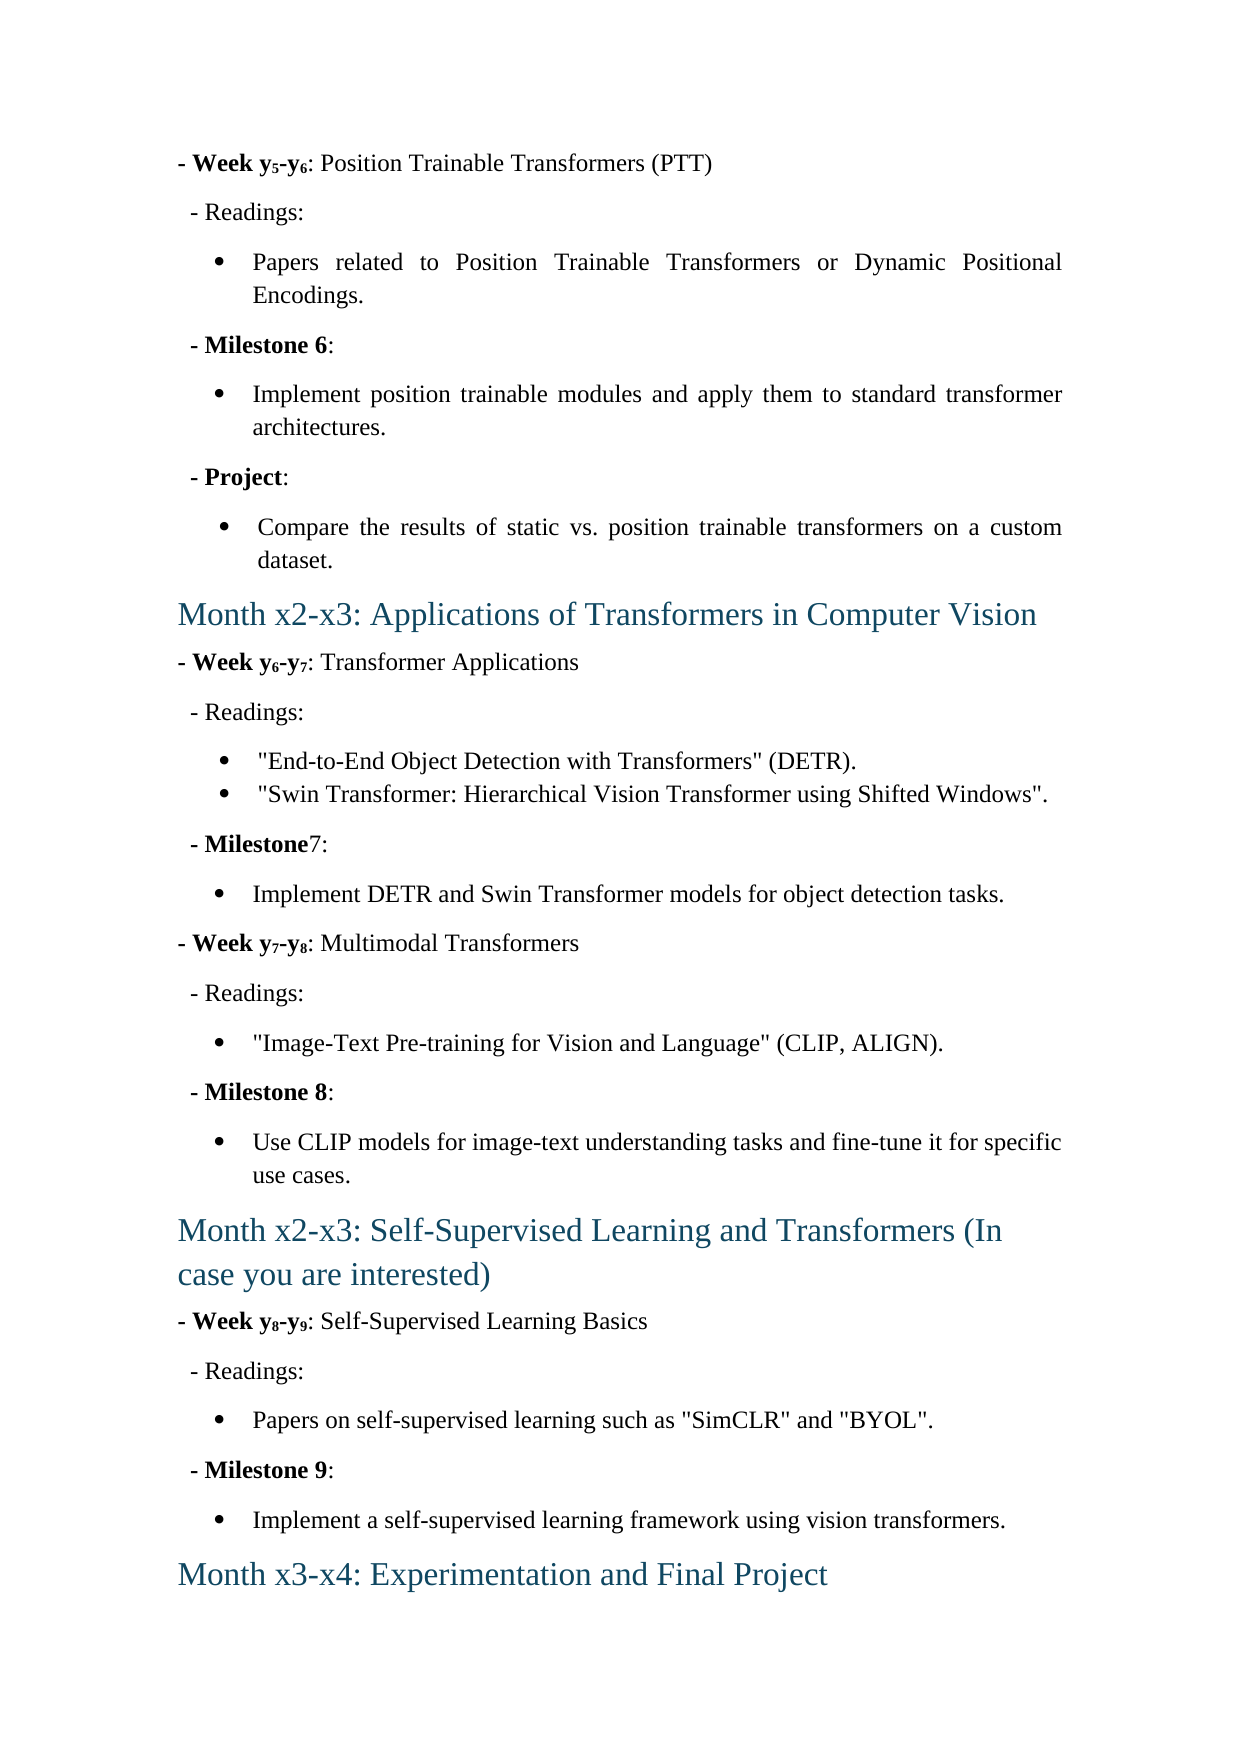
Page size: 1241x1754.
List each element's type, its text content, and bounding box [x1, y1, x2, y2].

subtitle Month x2-x3: Self-Supervised Learning and Transformers (In case you are interested) [177, 1210, 1063, 1292]
text - Milestone 8: [177, 1077, 1063, 1106]
text - Milestone 6: [177, 330, 1063, 358]
list Compare the results of static vs. position trainable transformers on a custom dataset. [220, 512, 1063, 573]
text - Milestone7: [177, 829, 1063, 858]
list "Image-Text Pre-training for Vision and Language" (CLIP, ALIGN). [215, 1028, 1063, 1056]
text - Milestone 9: [177, 1455, 1063, 1484]
text - Week y7-y8: Multimodal Transformers [177, 928, 1063, 957]
list "Swin Transformer: Hierarchical Vision Transformer using Shifted Windows". [220, 779, 1063, 808]
text - Week y6-y7: Transformer Applications [177, 647, 1063, 676]
list Papers related to Position Trainable Transformers or Dynamic Positional Encodings. [215, 247, 1063, 309]
subtitle Month x2-x3: Applications of Transformers in Computer Vision [177, 594, 1063, 633]
text - Readings: [177, 978, 1063, 1007]
text - Project: [177, 462, 1063, 491]
text - Readings: [177, 697, 1063, 725]
list Implement a self-supervised learning framework using vision transformers. [215, 1505, 1063, 1534]
text - Week y5-y6: Position Trainable Transformers (PTT) [177, 148, 1063, 176]
list Implement DETR and Swin Transformer models for object detection tasks. [215, 879, 1063, 907]
list "End-to-End Object Detection with Transformers" (DETR). [220, 746, 1063, 775]
subtitle Month x3-x4: Experimentation and Final Project [177, 1555, 1063, 1593]
list Implement position trainable modules and apply them to standard transformer architectures. [215, 379, 1063, 441]
text - Readings: [177, 197, 1063, 226]
list Use CLIP models for image-text understanding tasks and fine-tune it for specific use cases. [215, 1127, 1063, 1189]
text - Readings: [177, 1356, 1063, 1385]
text - Week y8-y9: Self-Supervised Learning Basics [177, 1306, 1063, 1335]
list Papers on self-supervised learning such as "SimCLR" and "BYOL". [215, 1406, 1063, 1434]
